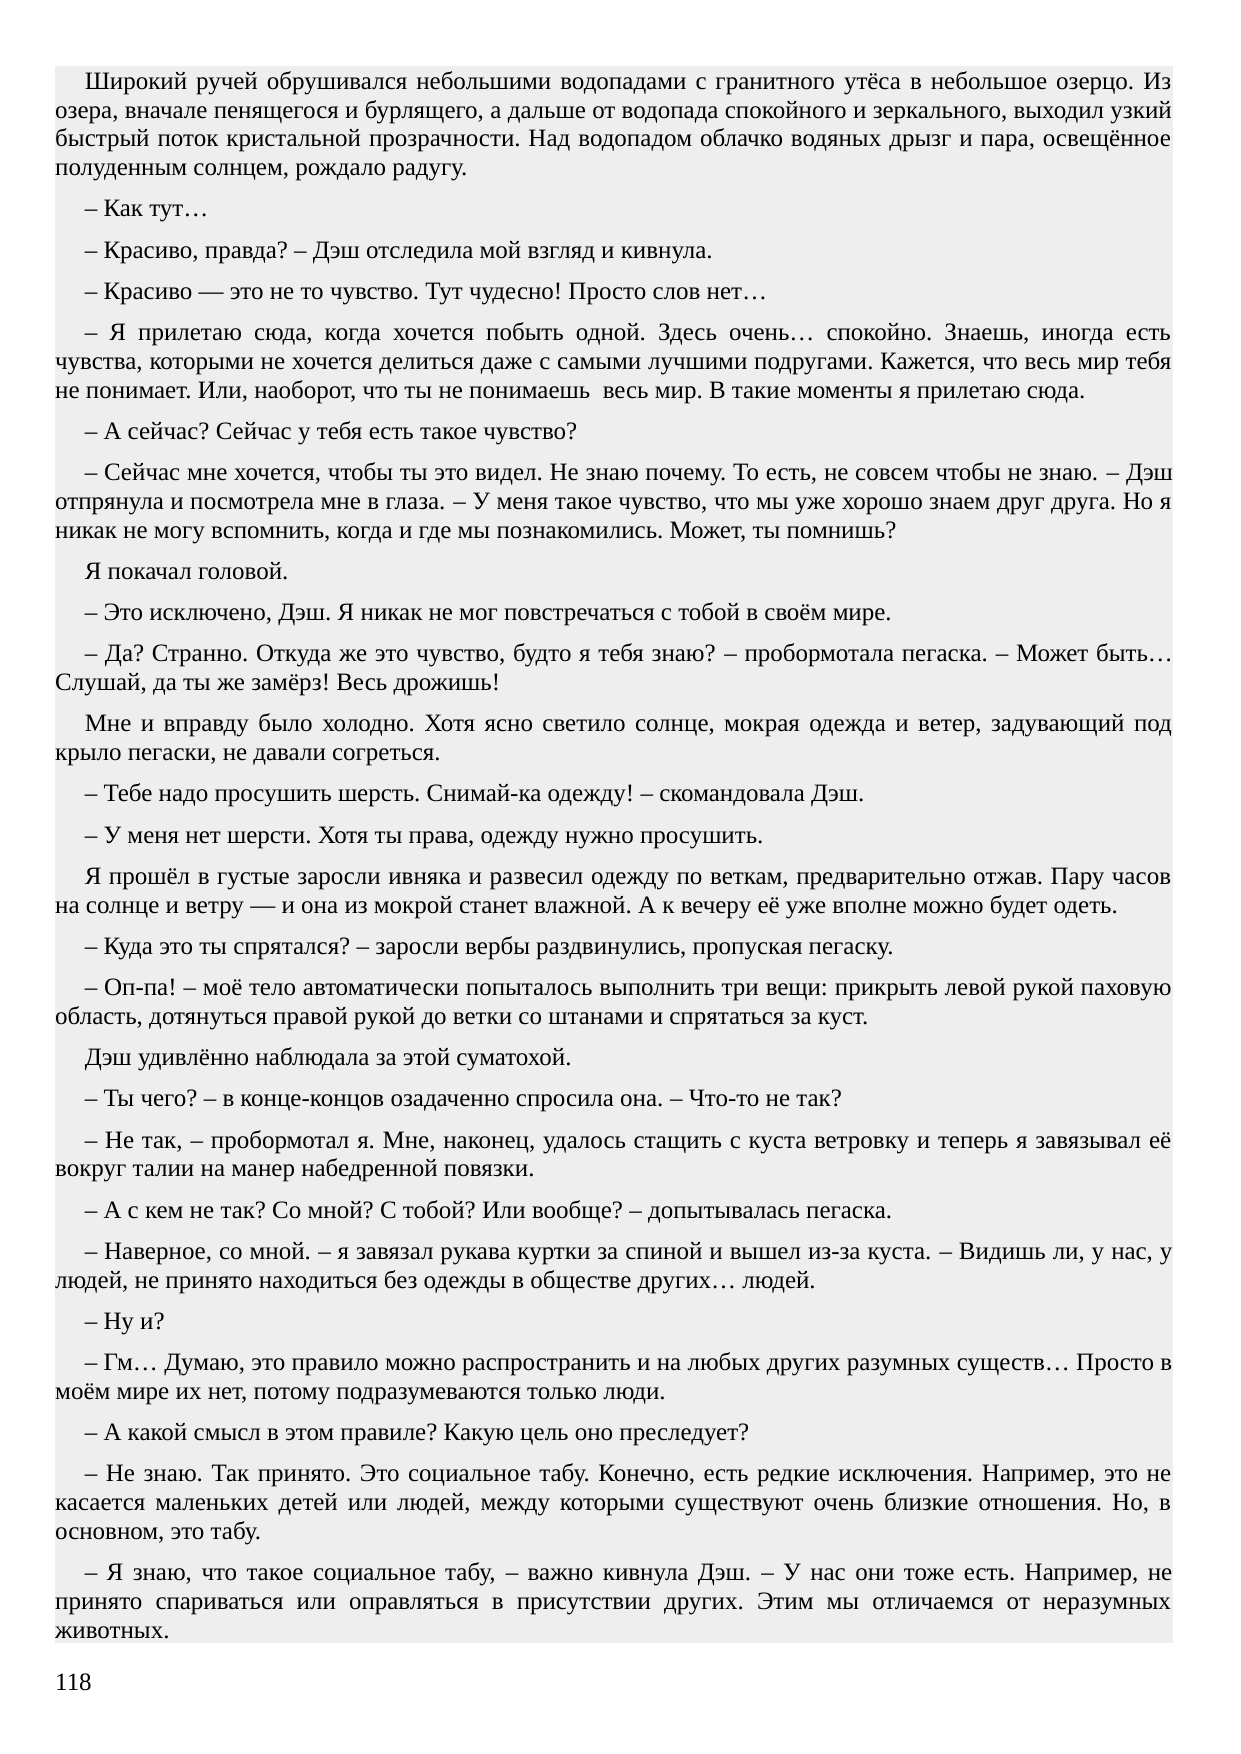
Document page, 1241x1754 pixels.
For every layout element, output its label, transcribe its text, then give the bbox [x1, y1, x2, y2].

text – Наверное, со мной. – я завязал рукава куртки за спиной и вышел из-за куста. – Видишь ли, у нас, у людей, не принято находиться без одежды в обществе других… людей. [55, 1236, 1173, 1293]
text Я прошёл в густые заросли ивняка и развесил одежду по веткам, предварительно отжав. Пару часов на солнце и ветру — и она из мокрой станет влажной. А к вечеру её уже вполне можно будет одеть. [55, 861, 1173, 918]
text – Как тут… [55, 193, 1173, 222]
text – Ты чего? – в конце-концов озадаченно спросила она. – Что-то не так? [55, 1083, 1173, 1112]
text Я покачал головой. [55, 556, 1173, 585]
text – Оп-па! – моё тело автоматически попыталось выполнить три вещи: прикрыть левой рукой паховую область, дотянуться правой рукой до ветки со штанами и спрятаться за куст. [55, 972, 1173, 1030]
text – Я прилетаю сюда, когда хочется побыть одной. Здесь очень… спокойно. Знаешь, иногда есть чувства, которыми не хочется делиться даже с самыми лучшими подругами. Кажется, что весь мир тебя не понимает. Или, наоборот, что ты не понимаешь весь мир. В такие моменты я прилетаю сюда. [55, 317, 1173, 403]
text – Это исключено, Дэш. Я никак не мог повстречаться с тобой в своём мире. [55, 597, 1173, 626]
text – А какой смысл в этом правиле? Какую цель оно преследует? [55, 1417, 1173, 1446]
text – Тебе надо просушить шерсть. Снимай-ка одежду! – скомандовала Дэш. [55, 778, 1173, 807]
text – А с кем не так? Со мной? С тобой? Или вообще? – допытывалась пегаска. [55, 1195, 1173, 1223]
text – Красиво — это не то чувство. Тут чудесно! Просто слов нет… [55, 276, 1173, 305]
text – Ну и? [55, 1306, 1173, 1335]
text – Не так, – пробормотал я. Мне, наконец, удалось стащить с куста ветровку и теперь я завязывал её вокруг талии на манер набедренной повязки. [55, 1125, 1173, 1182]
text – А сейчас? Сейчас у тебя есть такое чувство? [55, 416, 1173, 445]
text – Куда это ты спрятался? – заросли вербы раздвинулись, пропуская пегаску. [55, 931, 1173, 960]
text – Гм… Думаю, это правило можно распространить и на любых других разумных существ… Просто в моём мире их нет, потому подразумеваются только люди. [55, 1347, 1173, 1405]
text – У меня нет шерсти. Хотя ты права, одежду нужно просушить. [55, 820, 1173, 848]
text – Красиво, правда? – Дэш отследила мой взгляд и кивнула. [55, 235, 1173, 263]
text – Я знаю, что такое социальное табу, – важно кивнула Дэш. – У нас они тоже есть. Например, не принято спариваться или оправляться в присутствии других. Этим мы отличаемся от неразумных животных. [55, 1557, 1173, 1643]
text Мне и вправду было холодно. Хотя ясно светило солнце, мокрая одежда и ветер, задувающий под крыло пегаски, не давали согреться. [55, 708, 1173, 766]
text – Сейчас мне хочется, чтобы ты это видел. Не знаю почему. То есть, не совсем чтобы не знаю. – Дэш отпрянула и посмотрела мне в глаза. – У меня такое чувство, что мы уже хорошо знаем друг друга. Но я никак не могу вспомнить, когда и где мы познакомились. Может, ты помнишь? [55, 457, 1173, 543]
text – Не знаю. Так принято. Это социальное табу. Конечно, есть редкие исключения. Например, это не касается маленьких детей или людей, между которыми существуют очень близкие отношения. Но, в основном, это табу. [55, 1458, 1173, 1545]
text Широкий ручей обрушивался небольшими водопадами с гранитного утёса в небольшое озерцо. Из озера, вначале пенящегося и бурлящего, а дальше от водопада спокойного и зеркального, выходил узкий быстрый поток кристальной прозрачности. Над водопадом облачко водяных дрызг и пара, освещённое полуденным солнцем, рождало радугу. [55, 66, 1173, 181]
text – Да? Странно. Откуда же это чувство, будто я тебя знаю? – пробормотала пегаска. – Может быть… Слушай, да ты же замёрз! Весь дрожишь! [55, 638, 1173, 696]
text Дэш удивлённо наблюдала за этой суматохой. [55, 1042, 1173, 1071]
